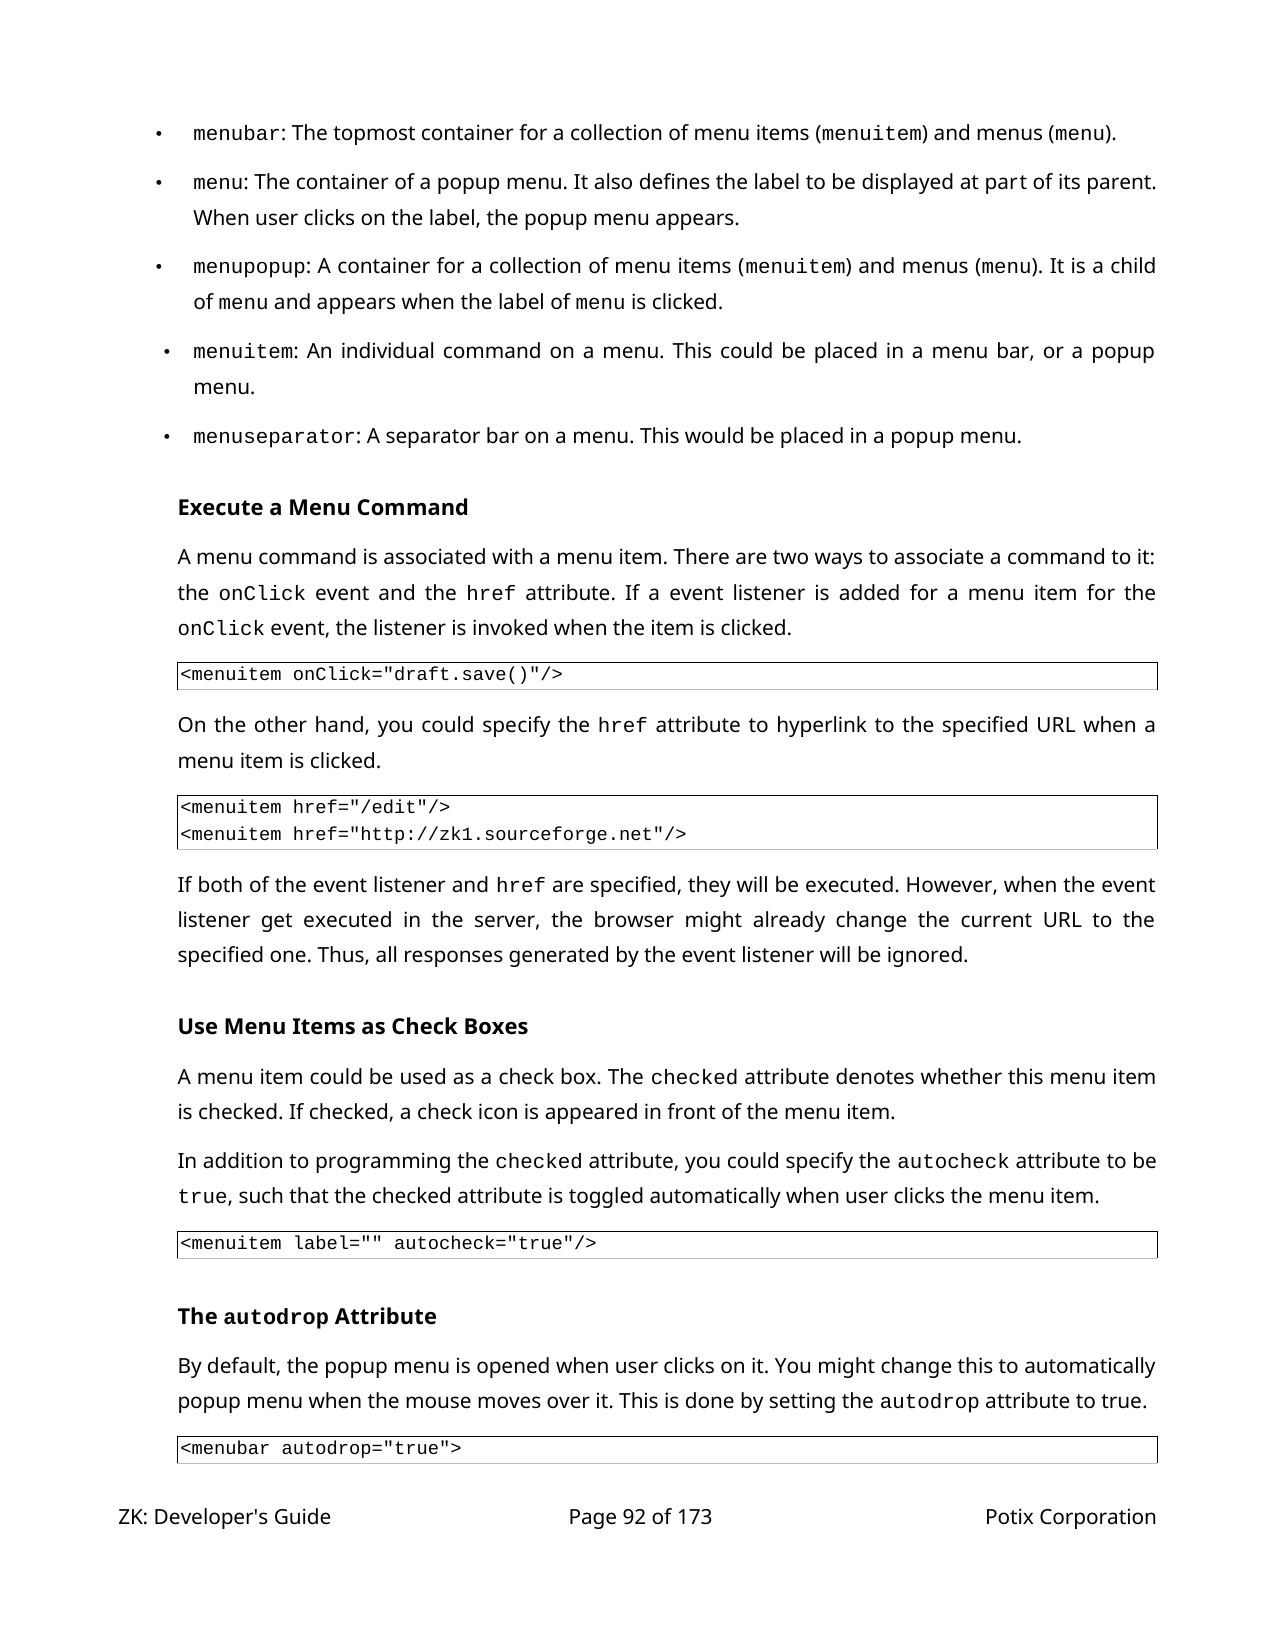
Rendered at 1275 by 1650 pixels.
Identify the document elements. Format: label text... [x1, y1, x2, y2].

text <menuitem label="" autocheck="true"/> [178, 1232, 1157, 1258]
text On the other hand, you could specify the href attribute to hyperlink to the specified URL when a menu item is clicked. [177, 710, 1157, 774]
subtitle Execute a Menu Command [177, 492, 1157, 522]
text If both of the event listener and href are specified, they will be executed. However, when the event listener get executed in the server, the browser might already change the current URL to the specified one. Thus, all responses generated by the event listener will be ignored. [177, 870, 1157, 969]
text A menu command is associated with a menu item. There are two ways to associate a command to it: the onClick event and the href attribute. If a event listener is added for a menu item for the onClick event, the listener is invoked when the item is clicked. [177, 542, 1157, 642]
list menuitem: An individual command on a menu. This could be placed in a menu bar, or a popup menu. [164, 336, 1157, 400]
text In addition to programming the checked attribute, you could specify the autocheck attribute to be true, such that the checked attribute is toggled automatically when user clicks the menu item. [177, 1146, 1157, 1210]
list menupopup: A container for a collection of menu items (menuitem) and menus (menu). It is a child of menu and appears when the label of menu is clicked. [156, 252, 1157, 316]
text <menubar autodrop="true"> [178, 1437, 1157, 1463]
text By default, the popup menu is opened when user clicks on it. You might change this to automatically popup menu when the mouse moves over it. This is done by setting the autodrop attribute to true. [177, 1351, 1157, 1415]
subtitle Use Menu Items as Check Boxes [177, 1011, 1157, 1041]
list menubar: The topmost container for a collection of menu items (menuitem) and menus (menu). [156, 118, 1157, 147]
text <menuitem onClick="draft.save()"/> [178, 663, 1157, 689]
subtitle The autodrop Attribute [177, 1301, 1157, 1331]
list menuseparator: A separator bar on a menu. This would be placed in a popup menu. [164, 421, 1157, 449]
text A menu item could be used as a check box. The checked attribute denotes whether this menu item is checked. If checked, a check icon is appeared in front of the menu item. [177, 1062, 1157, 1126]
text <menuitem href="http://zk1.sourceforge.net"/> [178, 822, 1157, 849]
list menu: The container of a popup menu. It also defines the label to be displayed at part of its parent. When user clicks on the label, the popup menu appears. [156, 167, 1157, 231]
text <menuitem href="/edit"/> [178, 796, 1157, 819]
